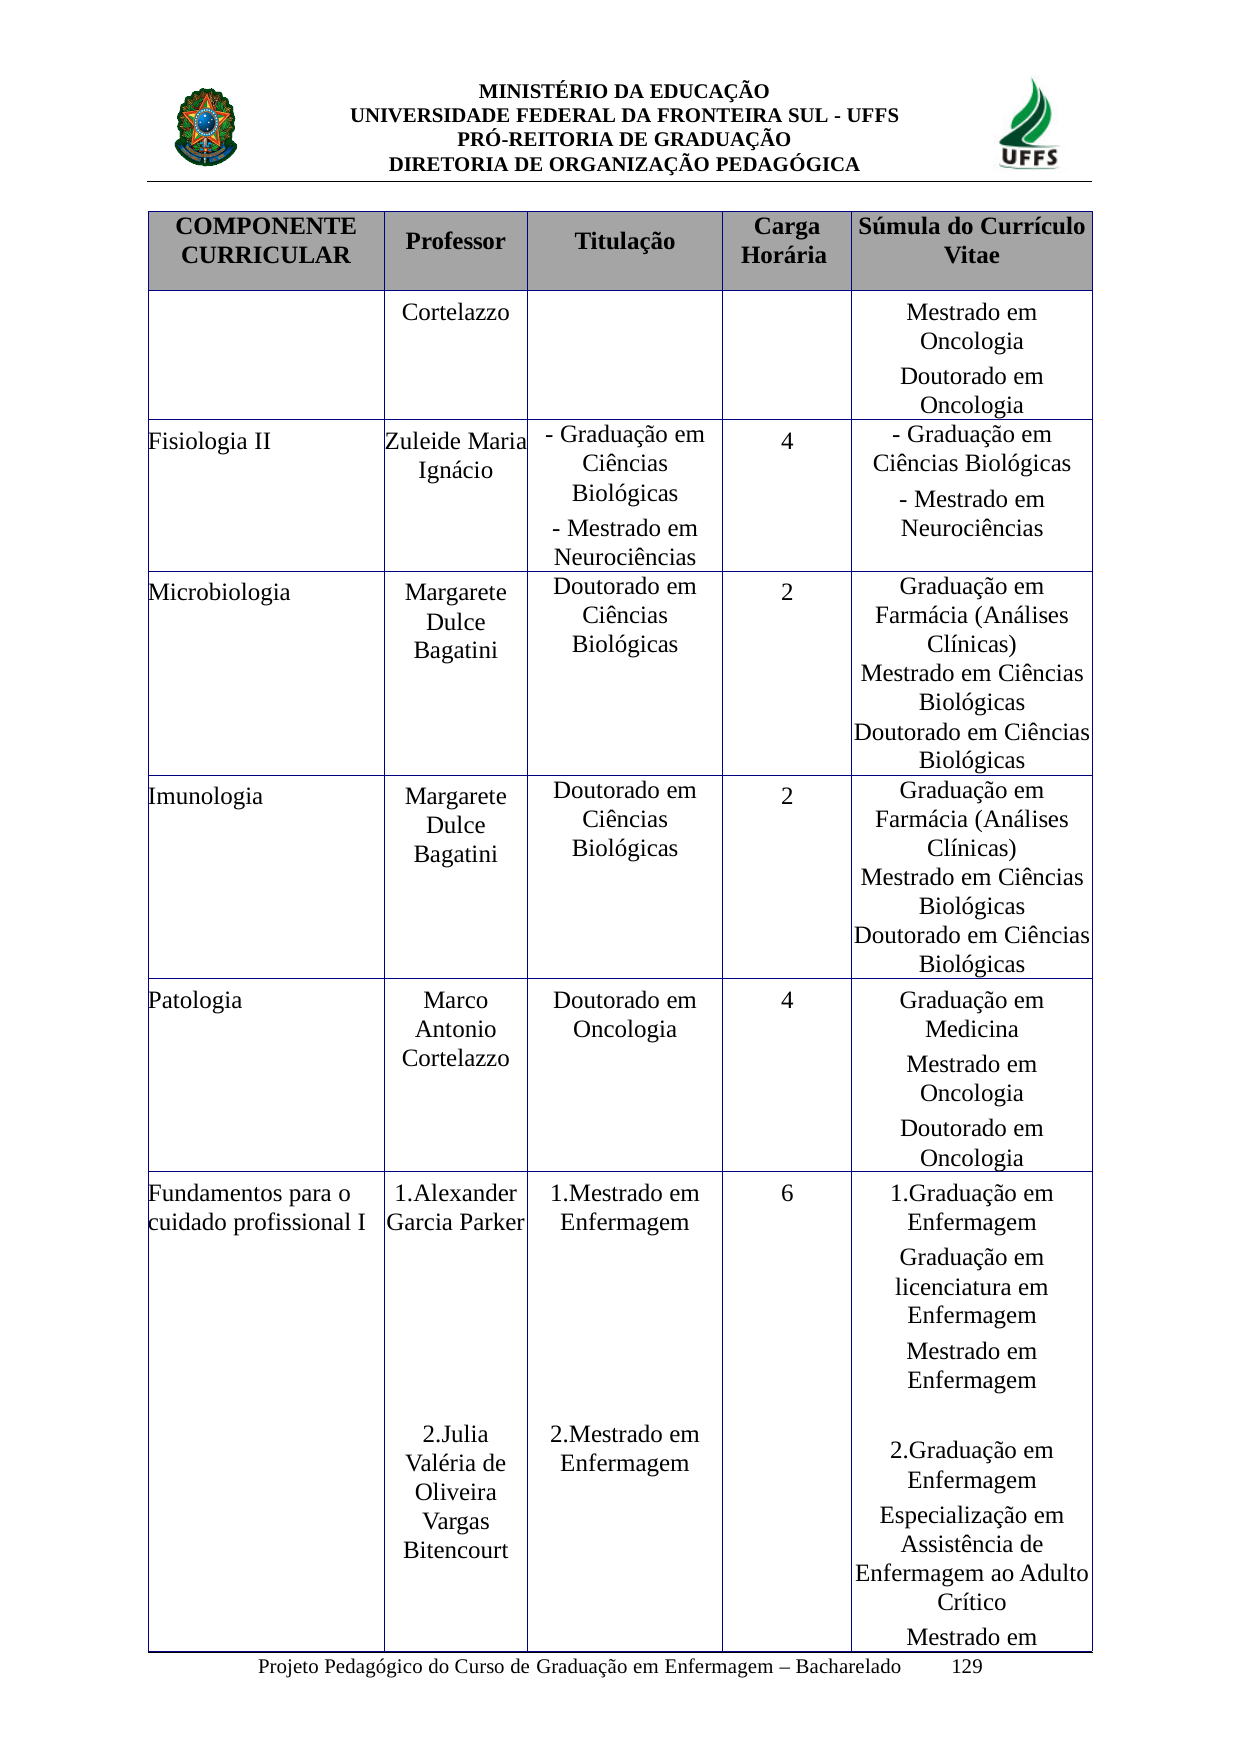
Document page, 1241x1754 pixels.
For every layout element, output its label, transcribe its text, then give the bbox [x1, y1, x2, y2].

table_cell Mestrado em Oncologia Doutorado em Oncologia [852, 291, 1092, 419]
table_header Súmula do Currículo Vitae [852, 212, 1092, 290]
table_cell Fundamentos para o cuidado profissional I [149, 1172, 384, 1651]
table_cell [723, 291, 851, 419]
table_cell Graduação em Farmácia (Análises Clínicas) Mestrado em Ciências Biológicas Doutorado em Ciências Biológicas [852, 776, 1092, 978]
table_header Titulação [528, 212, 722, 290]
picture [984, 75, 1075, 173]
table_header Professor [385, 212, 527, 290]
table_header Carga Horária [723, 212, 851, 290]
table_cell Doutorado em Ciências Biológicas [528, 572, 722, 774]
table_cell - Graduação em Ciências Biológicas - Mestrado em Neurociências [528, 420, 722, 571]
table_cell 1.Mestrado em Enfermagem 2.Mestrado em Enfermagem [528, 1172, 722, 1651]
table_cell 6 [723, 1172, 851, 1651]
table_cell Margarete Dulce Bagatini [385, 776, 527, 978]
table_cell Patologia [149, 979, 384, 1171]
table_cell Graduação em Farmácia (Análises Clínicas) Mestrado em Ciências Biológicas Doutorado em Ciências Biológicas [852, 572, 1092, 774]
table_cell Microbiologia [149, 572, 384, 774]
table_cell Graduação em Medicina Mestrado em Oncologia Doutorado em Oncologia [852, 979, 1092, 1171]
table_cell Doutorado em Oncologia [528, 979, 722, 1171]
picture [173, 87, 238, 168]
table_cell 2 [723, 572, 851, 774]
table_cell Imunologia [149, 776, 384, 978]
table_cell 1.Graduação em Enfermagem Graduação em licenciatura em Enfermagem Mestrado em Enfermagem 2.Graduação em Enfermagem Especialização em Assistência de Enfermagem ao Adulto Crítico Mestrado em [852, 1172, 1092, 1651]
table_cell Margarete Dulce Bagatini [385, 572, 527, 774]
table_cell Marco Antonio Cortelazzo [385, 979, 527, 1171]
table_cell 1.Alexander Garcia Parker 2.Julia Valéria de Oliveira Vargas Bitencourt [385, 1172, 527, 1651]
table_cell Fisiologia II [149, 420, 384, 571]
table_cell 4 [723, 979, 851, 1171]
table_cell Doutorado em Ciências Biológicas [528, 776, 722, 978]
table_cell - Graduação em Ciências Biológicas - Mestrado em Neurociências [852, 420, 1092, 571]
table_cell [149, 291, 384, 419]
table_cell 4 [723, 420, 851, 571]
table_header COMPONENTE CURRICULAR [149, 212, 384, 290]
table_cell [528, 291, 722, 419]
table_cell Cortelazzo [385, 291, 527, 419]
table_cell 2 [723, 776, 851, 978]
table_cell Zuleide Maria Ignácio [385, 420, 527, 571]
